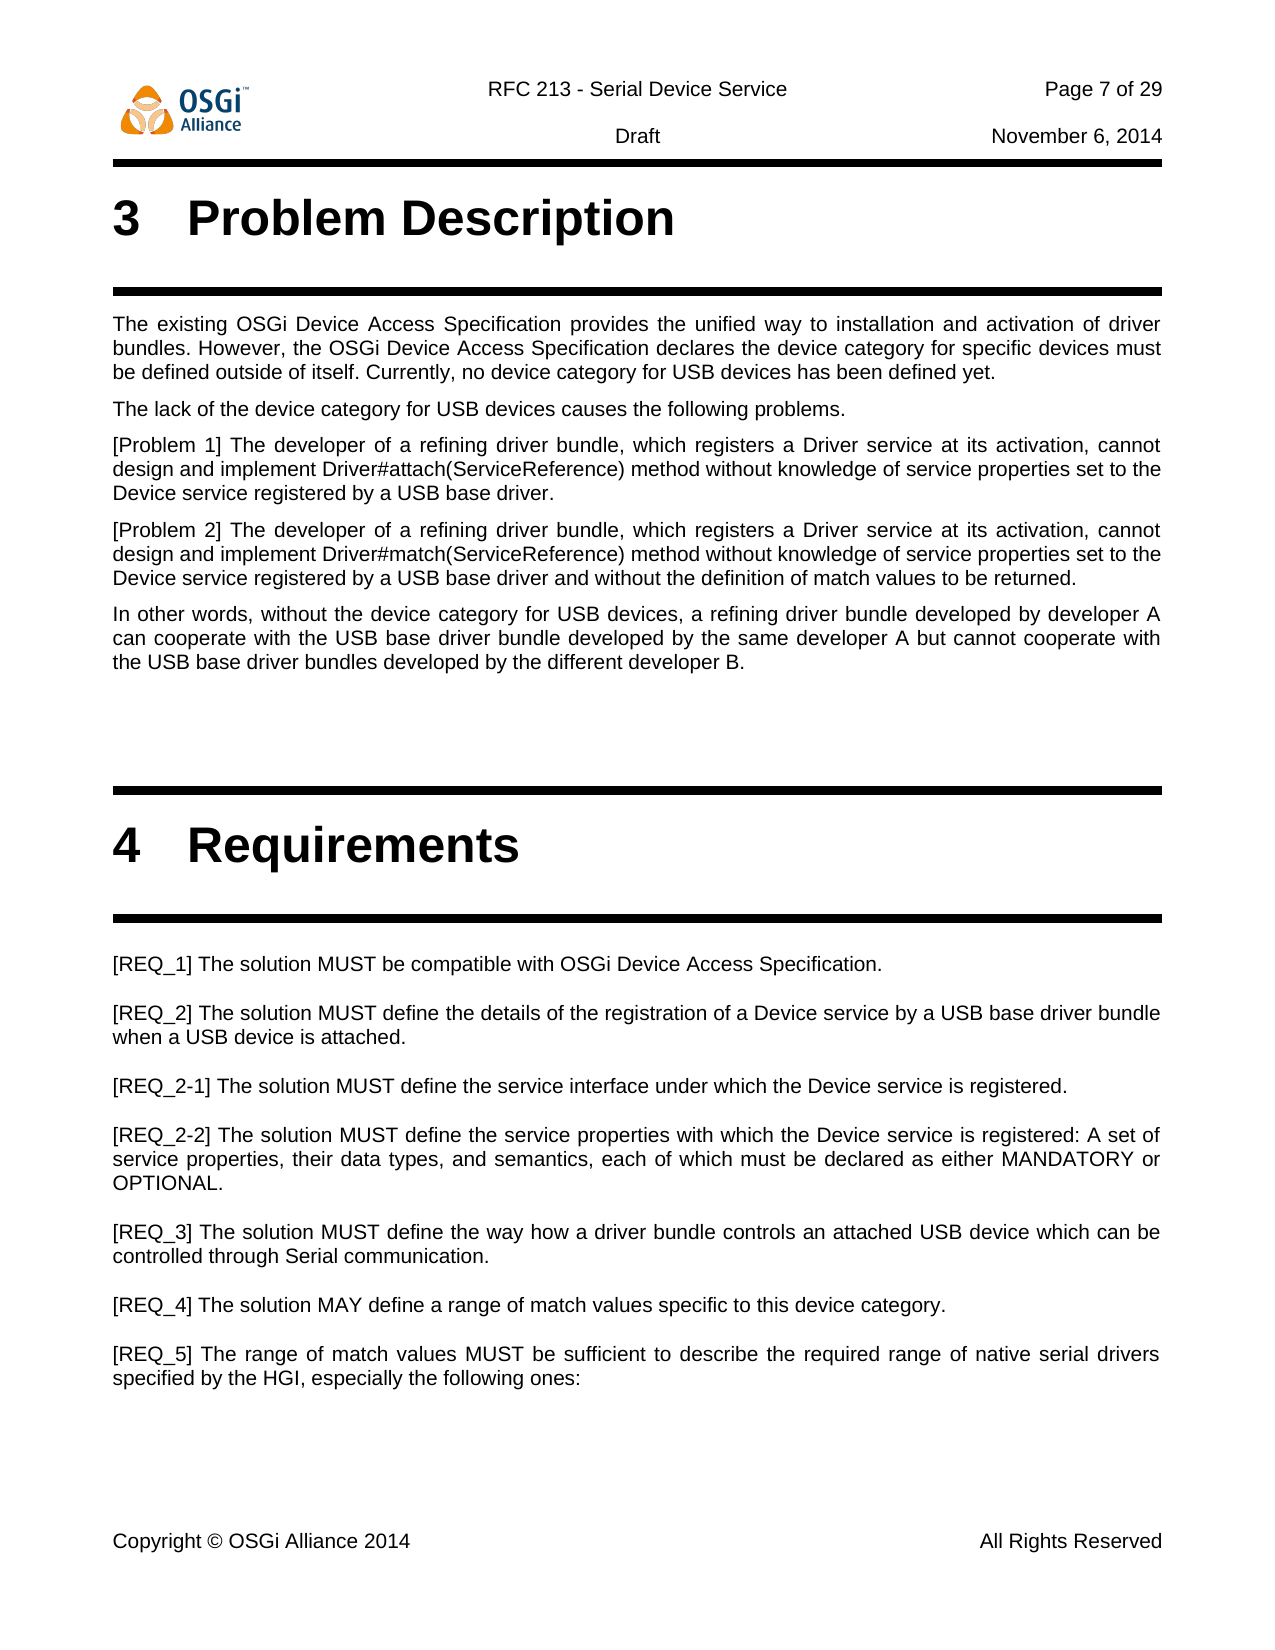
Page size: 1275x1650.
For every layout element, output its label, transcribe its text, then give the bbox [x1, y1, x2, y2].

text [Problem 1] The developer of a refining driver bundle, which registers a Driver service at its activation, cannot design and implement Driver#attach(ServiceReference) method without knowledge of service properties set to the Device service registered by a USB base driver. [112, 433, 1162, 505]
subtitle Problem Description [112, 160, 1162, 296]
text [REQ_4] The solution MAY define a range of match values specific to this device category. [112, 1293, 1162, 1317]
text In other words, without the device category for USB devices, a refining driver bundle developed by developer A can cooperate with the USB base driver bundle developed by the same developer A but cannot cooperate with the USB base driver bundles developed by the different developer B. [112, 602, 1162, 674]
picture [113, 78, 257, 142]
text [REQ_2] The solution MUST define the details of the registration of a Device service by a USB base driver bundle when a USB device is attached. [112, 1001, 1162, 1049]
text [REQ_3] The solution MUST define the way how a driver bundle controls an attached USB device which can be controlled through Serial communication. [112, 1220, 1162, 1268]
text [REQ_2-2] The solution MUST define the service properties with which the Device service is registered: A set of service properties, their data types, and semantics, each of which must be declared as either MANDATORY or OPTIONAL. [112, 1123, 1162, 1195]
text [REQ_5] The range of match values MUST be sufficient to describe the required range of native serial drivers specified by the HGI, especially the following ones: [112, 1342, 1162, 1389]
text [REQ_1] The solution MUST be compatible with OSGi Device Access Specification. [112, 952, 1162, 976]
text The existing OSGi Device Access Specification provides the unified way to installation and activation of driver bundles. However, the OSGi Device Access Specification declares the device category for specific devices must be defined outside of itself. Currently, no device category for USB devices has been defined yet. [112, 312, 1162, 384]
subtitle Requirements [112, 787, 1162, 923]
text [Problem 2] The developer of a refining driver bundle, which registers a Driver service at its activation, cannot design and implement Driver#match(ServiceReference) method without knowledge of service properties set to the Device service registered by a USB base driver and without the definition of match values to be returned. [112, 517, 1162, 589]
text The lack of the device category for USB devices causes the following problems. [112, 397, 1162, 421]
text [REQ_2-1] The solution MUST define the service interface under which the Device service is registered. [112, 1074, 1162, 1098]
